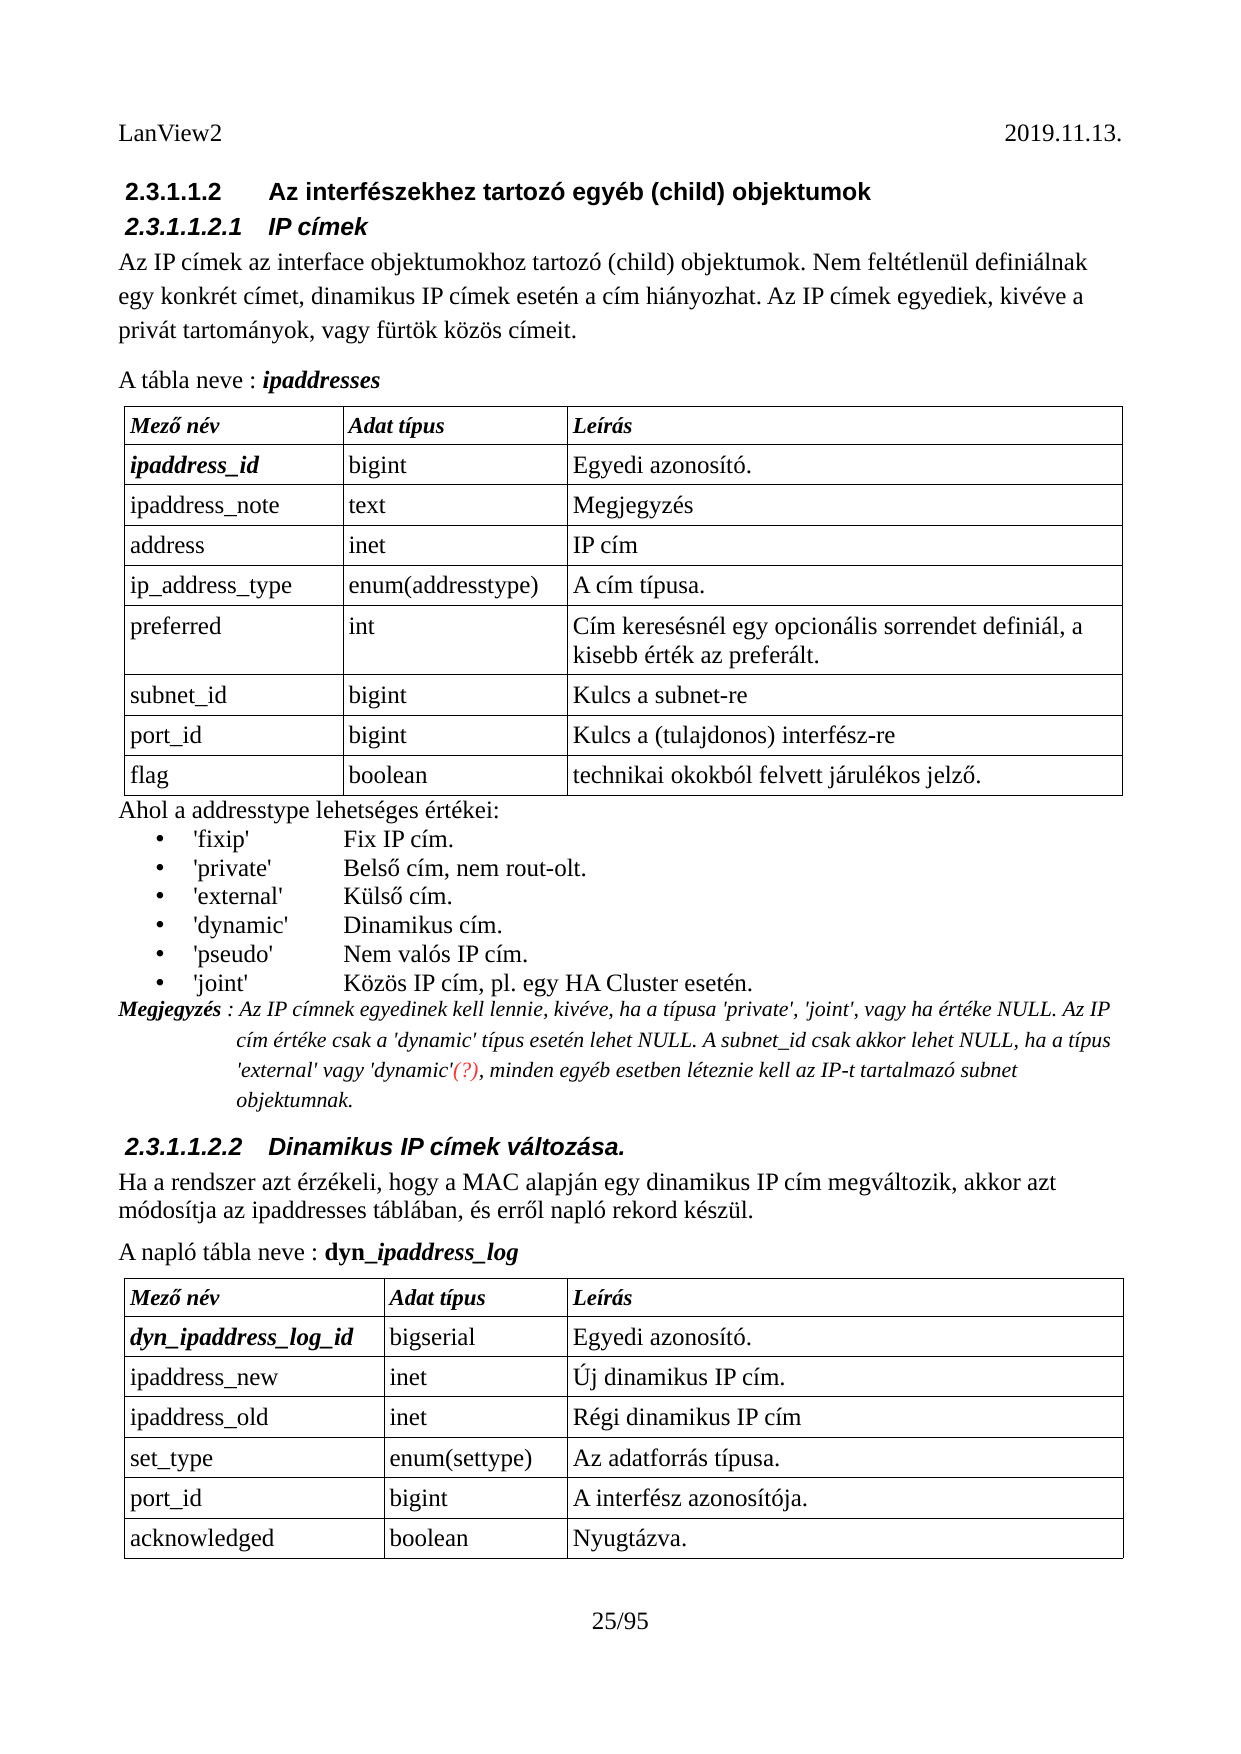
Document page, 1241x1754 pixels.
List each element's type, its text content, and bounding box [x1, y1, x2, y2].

table_cell bigint [344, 716, 567, 755]
subtitle IP címek [118, 212, 1122, 240]
table_cell boolean [344, 756, 567, 795]
table_cell bigint [385, 1478, 567, 1517]
table_cell Az adatforrás típusa. [568, 1438, 1123, 1477]
table_header Adat típus [385, 1279, 567, 1316]
table_header Adat típus [344, 407, 567, 444]
text Az IP címek az interface objektumokhoz tartozó (child) objektumok. Nem feltétlenül definiálnak egy konkrét címet, dinamikus IP címek esetén a cím hiányozhat. Az IP címek egyediek, kivéve a privát tartományok, vagy fürtök közös címeit. [118, 247, 1122, 344]
table_cell port_id [125, 1478, 384, 1517]
table_cell flag [125, 756, 343, 795]
list 'external' Külső cím. [156, 881, 1122, 910]
table_cell A interfész azonosítója. [568, 1478, 1123, 1517]
table_cell bigserial [385, 1317, 567, 1356]
table_cell Új dinamikus IP cím. [568, 1357, 1123, 1396]
table_cell Egyedi azonosító. [568, 445, 1122, 484]
table_cell Cím keresésnél egy opcionális sorrendet definiál, a kisebb érték az preferált. [568, 606, 1122, 674]
table_cell set_type [125, 1438, 384, 1477]
table_cell inet [344, 526, 567, 565]
list 'pseudo' Nem valós IP cím. [156, 939, 1122, 968]
list 'fixip' Fix IP cím. [156, 824, 1122, 853]
text Ahol a addresstype lehetséges értékei: [118, 795, 1122, 824]
table_cell ipaddress_note [125, 485, 343, 524]
text A tábla neve : ipaddresses [118, 365, 1122, 393]
text Ha a rendszer azt érzékeli, hogy a MAC alapján egy dinamikus IP cím megváltozik, akkor azt módosítja az ipaddresses táblában, és erről napló rekord készül. [118, 1167, 1122, 1224]
table_cell Kulcs a (tulajdonos) interfész-re [568, 716, 1122, 755]
table_cell Megjegyzés [568, 485, 1122, 524]
table_header Mező név [125, 1279, 384, 1316]
table_cell Nyugtázva. [568, 1519, 1123, 1558]
table_cell port_id [125, 716, 343, 755]
table_cell int [344, 606, 567, 674]
text A napló tábla neve : dyn_ipaddress_log [118, 1237, 1122, 1265]
table_cell A cím típusa. [568, 566, 1122, 605]
table_header Mező név [125, 407, 343, 444]
table_cell acknowledged [125, 1519, 384, 1558]
table_cell preferred [125, 606, 343, 674]
table_cell ipaddress_new [125, 1357, 384, 1396]
table_cell boolean [385, 1519, 567, 1558]
table_cell Kulcs a subnet-re [568, 675, 1122, 714]
list 'joint' Közös IP cím, pl. egy HA Cluster esetén. [156, 968, 1122, 996]
table_cell enum(settype) [385, 1438, 567, 1477]
list 'dynamic' Dinamikus cím. [156, 910, 1122, 939]
table_cell bigint [344, 675, 567, 714]
table_cell ipaddress_id [125, 445, 343, 484]
table_cell enum(addresstype) [344, 566, 567, 605]
table_header Leírás [568, 1279, 1123, 1316]
table_cell dyn_ipaddress_log_id [125, 1317, 384, 1356]
table_cell ipaddress_old [125, 1397, 384, 1437]
table_header Leírás [568, 407, 1122, 444]
table_cell text [344, 485, 567, 524]
text Megjegyzés : Az IP címnek egyedinek kell lennie, kivéve, ha a típusa 'private', 'joint', vagy ha értéke NULL. Az IP cím értéke csak a 'dynamic' típus esetén lehet NULL. A subnet_id csak akkor lehet NULL, ha a típus 'external' vagy 'dynamic'(?), minden egyéb esetben léteznie kell az IP-t tartalmazó subnet objektumnak. [118, 996, 1122, 1112]
table_cell bigint [344, 445, 567, 484]
table_cell subnet_id [125, 675, 343, 714]
table_cell Egyedi azonosító. [568, 1317, 1123, 1356]
table_cell ip_address_type [125, 566, 343, 605]
table_cell address [125, 526, 343, 565]
table_cell technikai okokból felvett járulékos jelző. [568, 756, 1122, 795]
subtitle Az interfészekhez tartozó egyéb (child) objektumok [118, 177, 1122, 206]
table_cell Régi dinamikus IP cím [568, 1397, 1123, 1437]
subtitle Dinamikus IP címek változása. [118, 1132, 1122, 1160]
table_cell IP cím [568, 526, 1122, 565]
list 'private' Belső cím, nem rout-olt. [156, 853, 1122, 881]
table_cell inet [385, 1357, 567, 1396]
table_cell inet [385, 1397, 567, 1437]
